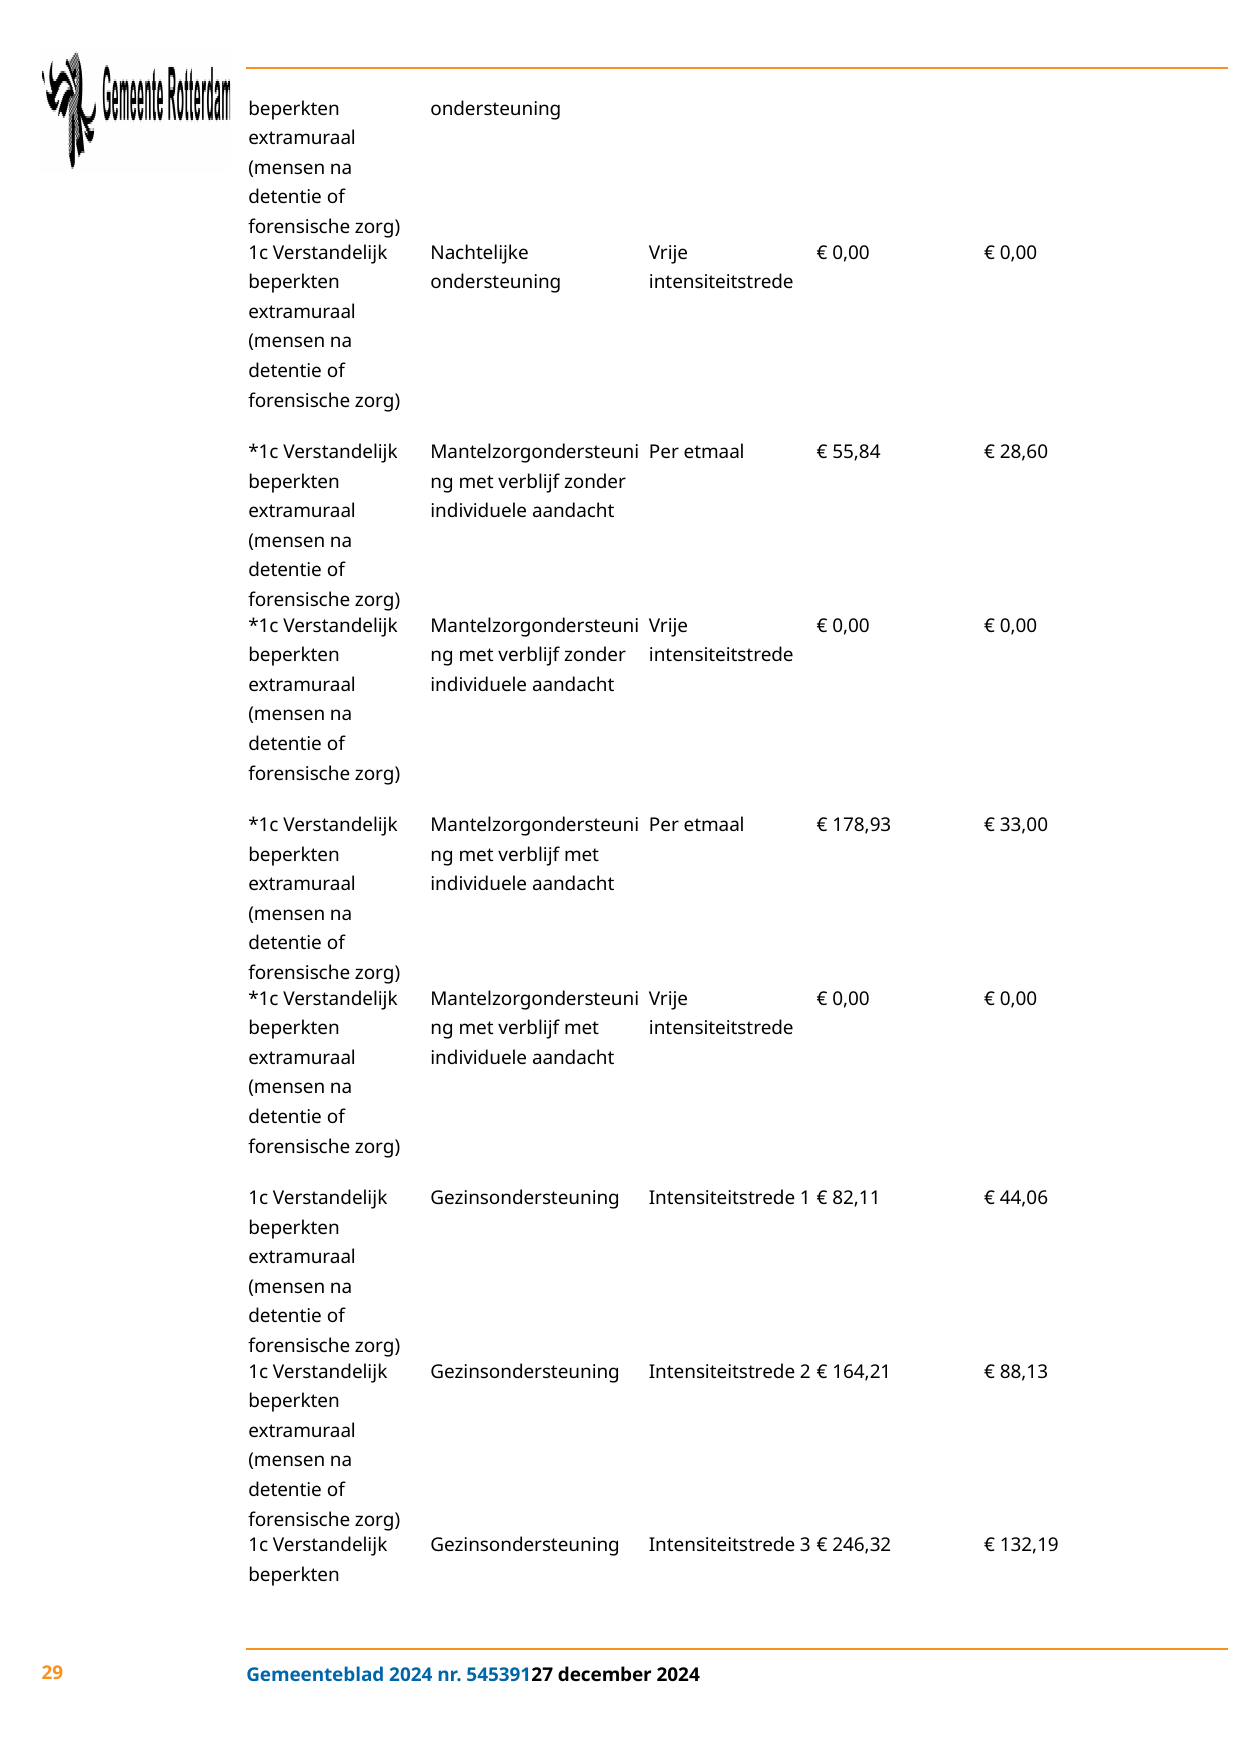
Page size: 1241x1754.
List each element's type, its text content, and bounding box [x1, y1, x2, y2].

table_cell *1c Verstandelijk beperkten extramuraal (mensen na detentie of forensische zorg) [248, 811, 430, 985]
table_cell [248, 786, 816, 811]
table_cell [649, 95, 816, 239]
table_cell Mantelzorgondersteuning met verblijf met individuele aandacht [430, 985, 649, 1158]
table_cell € 33,00 [984, 811, 1152, 985]
table_cell € 88,13 [984, 1358, 1152, 1532]
table_cell Gezinsondersteuning [430, 1184, 649, 1358]
table_cell Vrije intensiteitstrede [649, 612, 816, 786]
table_cell 1c Verstandelijk beperkten extramuraal (mensen na detentie of forensische zorg) [248, 1358, 430, 1532]
table_cell beperkten extramuraal (mensen na detentie of forensische zorg) [248, 95, 430, 239]
table_cell € 0,00 [984, 239, 1152, 412]
table_cell Gezinsondersteuning [430, 1532, 649, 1587]
table_cell [816, 95, 984, 239]
table_cell Gezinsondersteuning [430, 1358, 649, 1532]
table_cell [984, 95, 1152, 239]
table_cell Intensiteitstrede 2 [649, 1358, 816, 1532]
table_cell [984, 413, 1152, 438]
table_cell [816, 786, 984, 811]
table_cell Mantelzorgondersteuning met verblijf zonder individuele aandacht [430, 438, 649, 612]
table_cell € 28,60 [984, 438, 1152, 612]
table_cell € 178,93 [816, 811, 984, 985]
table_cell Mantelzorgondersteuning met verblijf met individuele aandacht [430, 811, 649, 985]
table_cell [248, 413, 816, 438]
table_cell € 164,21 [816, 1358, 984, 1532]
table_cell Intensiteitstrede 3 [649, 1532, 816, 1587]
table_cell *1c Verstandelijk beperkten extramuraal (mensen na detentie of forensische zorg) [248, 612, 430, 786]
table_cell € 0,00 [816, 239, 984, 412]
table_cell *1c Verstandelijk beperkten extramuraal (mensen na detentie of forensische zorg) [248, 985, 430, 1158]
table_cell 1c Verstandelijk beperkten extramuraal (mensen na detentie of forensische zorg) [248, 1184, 430, 1358]
table_cell [816, 1159, 984, 1184]
table_cell € 0,00 [984, 612, 1152, 786]
table_cell 1c Verstandelijk beperkten [248, 1532, 430, 1587]
table_cell 1c Verstandelijk beperkten extramuraal (mensen na detentie of forensische zorg) [248, 239, 430, 412]
table_cell € 246,32 [816, 1532, 984, 1587]
table_cell [816, 413, 984, 438]
table_cell Mantelzorgondersteuning met verblijf zonder individuele aandacht [430, 612, 649, 786]
table_cell € 0,00 [984, 985, 1152, 1158]
table_cell [248, 1159, 816, 1184]
table_cell € 55,84 [816, 438, 984, 612]
table_cell € 132,19 [984, 1532, 1152, 1587]
table_cell Vrije intensiteitstrede [649, 985, 816, 1158]
table_cell [984, 1159, 1152, 1184]
table_cell Intensiteitstrede 1 [649, 1184, 816, 1358]
table_cell € 82,11 [816, 1184, 984, 1358]
table_cell *1c Verstandelijk beperkten extramuraal (mensen na detentie of forensische zorg) [248, 438, 430, 612]
table_cell Vrije intensiteitstrede [649, 239, 816, 412]
table_cell ondersteuning [430, 95, 649, 239]
table_cell Per etmaal [649, 438, 816, 612]
picture [41, 47, 231, 172]
table_cell € 0,00 [816, 985, 984, 1158]
table_cell Per etmaal [649, 811, 816, 985]
table_cell Nachtelijke ondersteuning [430, 239, 649, 412]
table_cell [984, 786, 1152, 811]
table_cell € 0,00 [816, 612, 984, 786]
table_cell € 44,06 [984, 1184, 1152, 1358]
